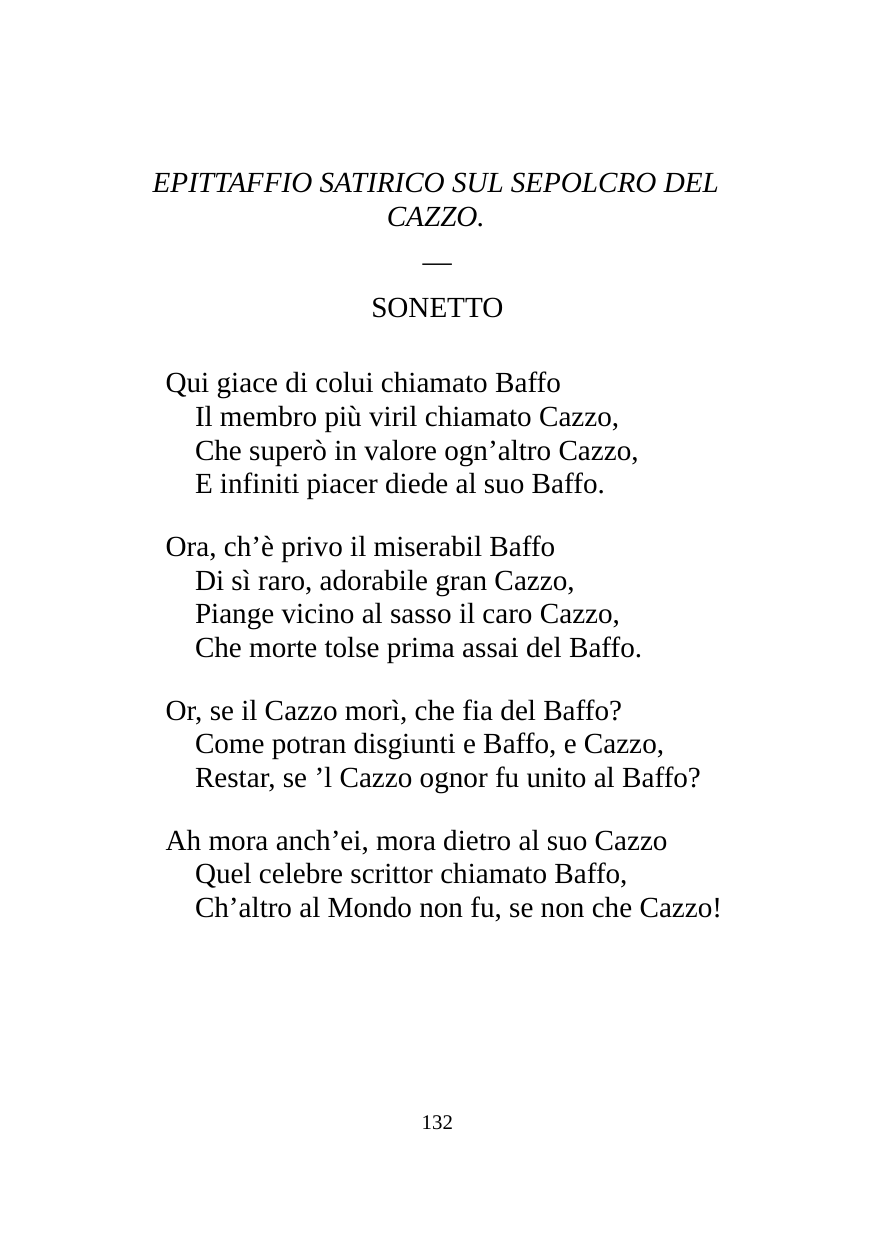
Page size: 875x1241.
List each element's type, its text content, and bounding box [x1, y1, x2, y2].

text Ora, ch’è privo il miserabil Baffo Di sì raro, adorabile gran Cazzo, Piange vicino al sasso il caro Cazzo, Che morte tolse prima assai del Baffo. [165, 529, 768, 663]
text SONETTO [106, 290, 768, 324]
subtitle EPITTAFFIO SATIRICO SUL SEPOLCRO DEL CAZZO. [106, 165, 768, 232]
text Ah mora anch’ei, mora dietro al suo Cazzo Quel celebre scrittor chiamato Baffo, Ch’altro al Mondo non fu, se non che Cazzo! [165, 823, 768, 923]
text Qui giace di colui chiamato Baffo Il membro più viril chiamato Cazzo, Che superò in valore ogn’altro Cazzo, E infiniti piacer diede al suo Baffo. [165, 366, 768, 500]
text Or, se il Cazzo morì, che fia del Baffo? Come potran disgiunti e Baffo, e Cazzo, Restar, se ’l Cazzo ognor fu unito al Baffo? [165, 693, 768, 793]
text — [106, 244, 768, 278]
